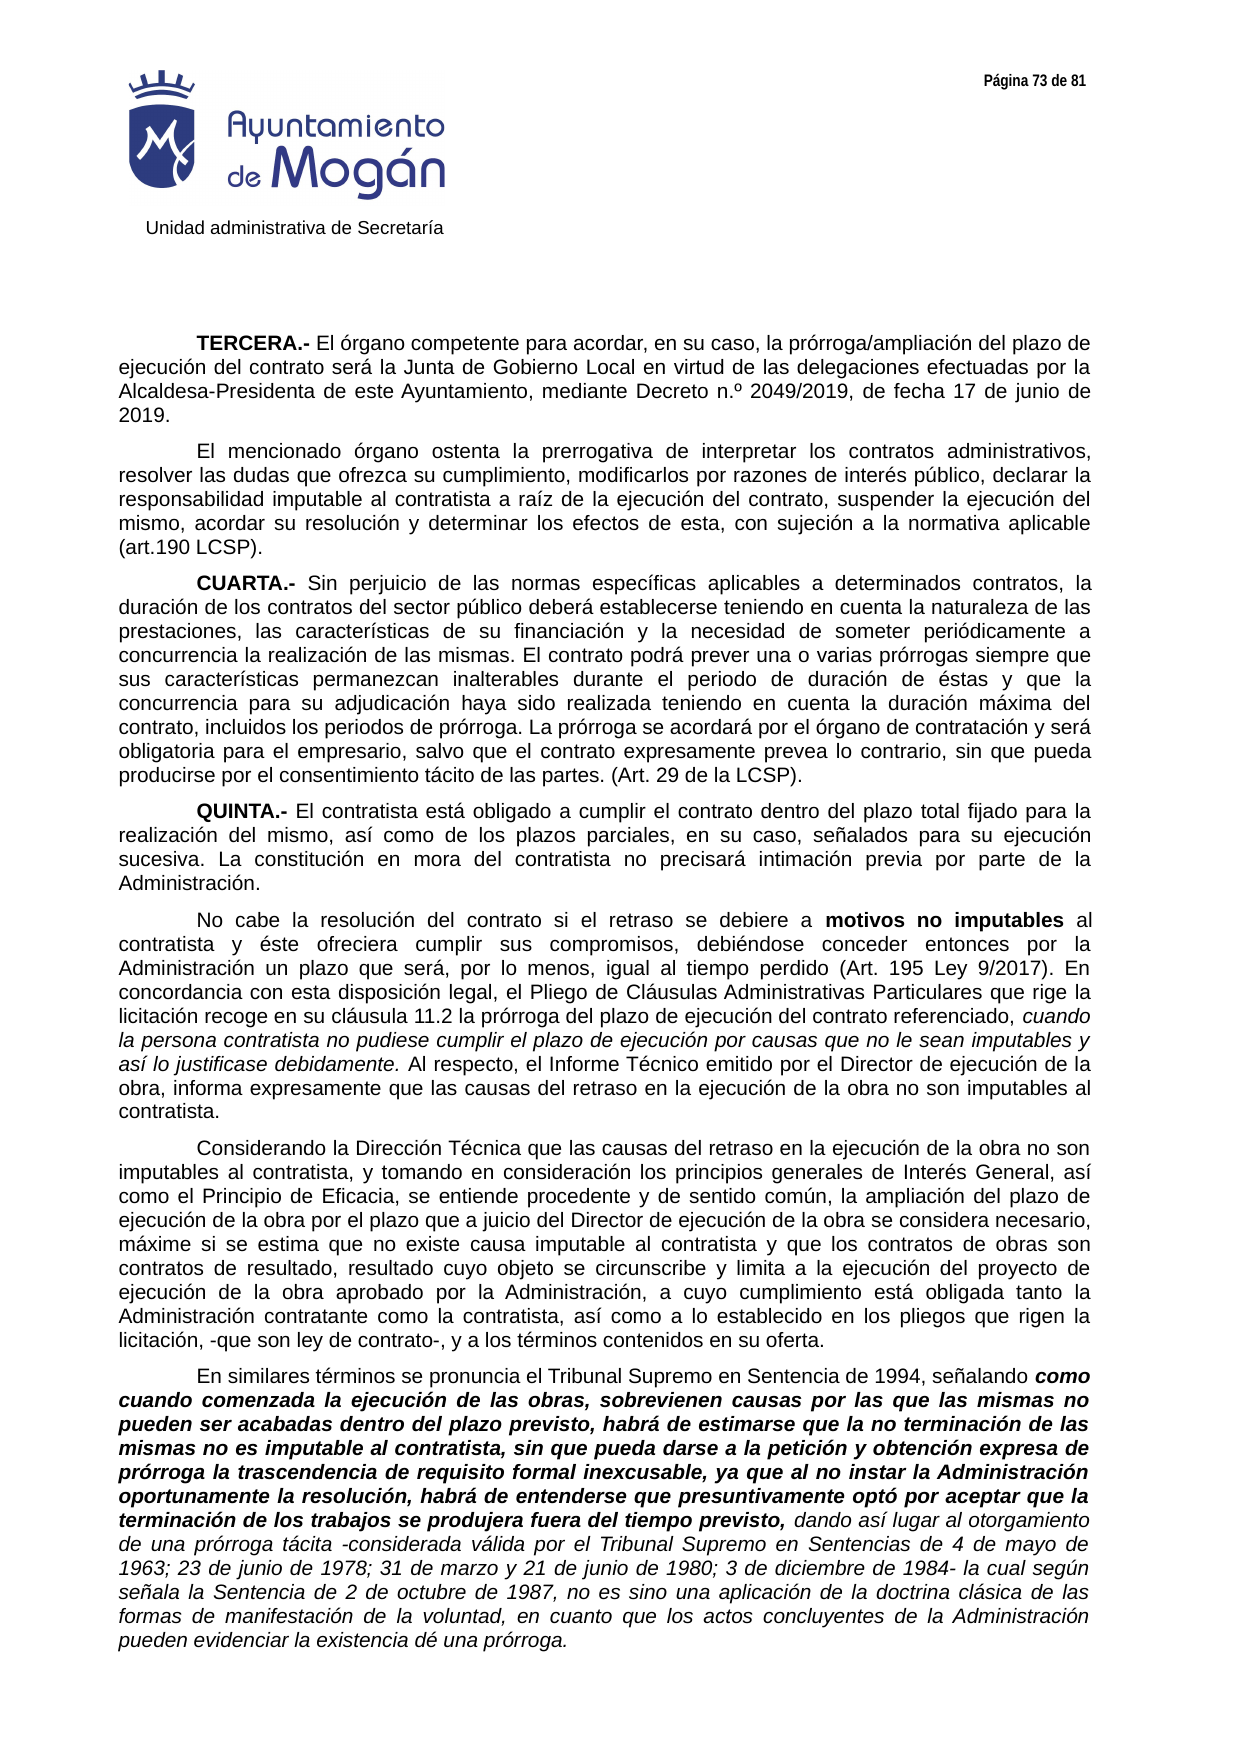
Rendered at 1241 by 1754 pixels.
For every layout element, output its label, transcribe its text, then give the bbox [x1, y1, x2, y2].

text En similares términos se pronuncia el Tribunal Supremo en Sentencia de 1994, señalando como cuando comenzada la ejecución de las obras, sobrevienen causas por las que las mismas no pueden ser acabadas dentro del plazo previsto, habrá de estimarse que la no terminación de las mismas no es imputable al contratista, sin que pueda darse a la petición y obtención expresa de prórroga la trascendencia de requisito formal inexcusable, ya que al no instar la Administración oportunamente la resolución, habrá de entenderse que presuntivamente optó por aceptar que la terminación de los trabajos se produjera fuera del tiempo previsto, dando así lugar al otorgamiento de una prórroga tácita -considerada válida por el Tribunal Supremo en Sentencias de 4 de mayo de 1963; 23 de junio de 1978; 31 de marzo y 21 de junio de 1980; 3 de diciembre de 1984- la cual según señala la Sentencia de 2 de octubre de 1987, no es sino una aplicación de la doctrina clásica de las formas de manifestación de la voluntad, en cuanto que los actos concluyentes de la Administración pueden evidenciar la existencia dé una prórroga. [118, 1364, 1092, 1651]
text CUARTA.- Sin perjuicio de las normas específicas aplicables a determinados contratos, la duración de los contratos del sector público deberá establecerse teniendo en cuenta la naturaleza de las prestaciones, las características de su financiación y la necesidad de someter periódicamente a concurrencia la realización de las mismas. El contrato podrá prever una o varias prórrogas siempre que sus características permanezcan inalterables durante el periodo de duración de éstas y que la concurrencia para su adjudicación haya sido realizada teniendo en cuenta la duración máxima del contrato, incluidos los periodos de prórroga. La prórroga se acordará por el órgano de contratación y será obligatoria para el empresario, salvo que el contrato expresamente prevea lo contrario, sin que pueda producirse por el consentimiento tácito de las partes. (Art. 29 de la LCSP). [118, 571, 1092, 787]
text TERCERA.- El órgano competente para acordar, en su caso, la prórroga/ampliación del plazo de ejecución del contrato será la Junta de Gobierno Local en virtud de las delegaciones efectuadas por la Alcaldesa-Presidenta de este Ayuntamiento, mediante Decreto n.º 2049/2019, de fecha 17 de junio de 2019. [118, 331, 1092, 426]
text No cabe la resolución del contrato si el retraso se debiere a motivos no imputables al contratista y éste ofreciera cumplir sus compromisos, debiéndose conceder entonces por la Administración un plazo que será, por lo menos, igual al tiempo perdido (Art. 195 Ley 9/2017). En concordancia con esta disposición legal, el Pliego de Cláusulas Administrativas Particulares que rige la licitación recoge en su cláusula 11.2 la prórroga del plazo de ejecución del contrato referenciado, cuando la persona contratista no pudiese cumplir el plazo de ejecución por causas que no le sean imputables y así lo justificase debidamente. Al respecto, el Informe Técnico emitido por el Director de ejecución de la obra, informa expresamente que las causas del retraso en la ejecución de la obra no son imputables al contratista. [118, 908, 1092, 1123]
text Considerando la Dirección Técnica que las causas del retraso en la ejecución de la obra no son imputables al contratista, y tomando en consideración los principios generales de Interés General, así como el Principio de Eficacia, se entiende procedente y de sentido común, la ampliación del plazo de ejecución de la obra por el plazo que a juicio del Director de ejecución de la obra se considera necesario, máxime si se estima que no existe causa imputable al contratista y que los contratos de obras son contratos de resultado, resultado cuyo objeto se circunscribe y limita a la ejecución del proyecto de ejecución de la obra aprobado por la Administración, a cuyo cumplimiento está obligada tanto la Administración contratante como la contratista, así como a lo establecido en los pliegos que rigen la licitación, -que son ley de contrato-, y a los términos contenidos en su oferta. [118, 1136, 1092, 1351]
text El mencionado órgano ostenta la prerrogativa de interpretar los contratos administrativos, resolver las dudas que ofrezca su cumplimiento, modificarlos por razones de interés público, declarar la responsabilidad imputable al contratista a raíz de la ejecución del contrato, suspender la ejecución del mismo, acordar su resolución y determinar los efectos de esta, con sujeción a la normativa aplicable (art.190 LCSP). [118, 439, 1092, 559]
text QUINTA.- El contratista está obligado a cumplir el contrato dentro del plazo total fijado para la realización del mismo, así como de los plazos parciales, en su caso, señalados para su ejecución sucesiva. La constitución en mora del contratista no precisará intimación previa por parte de la Administración. [118, 799, 1092, 895]
picture [128, 70, 445, 206]
